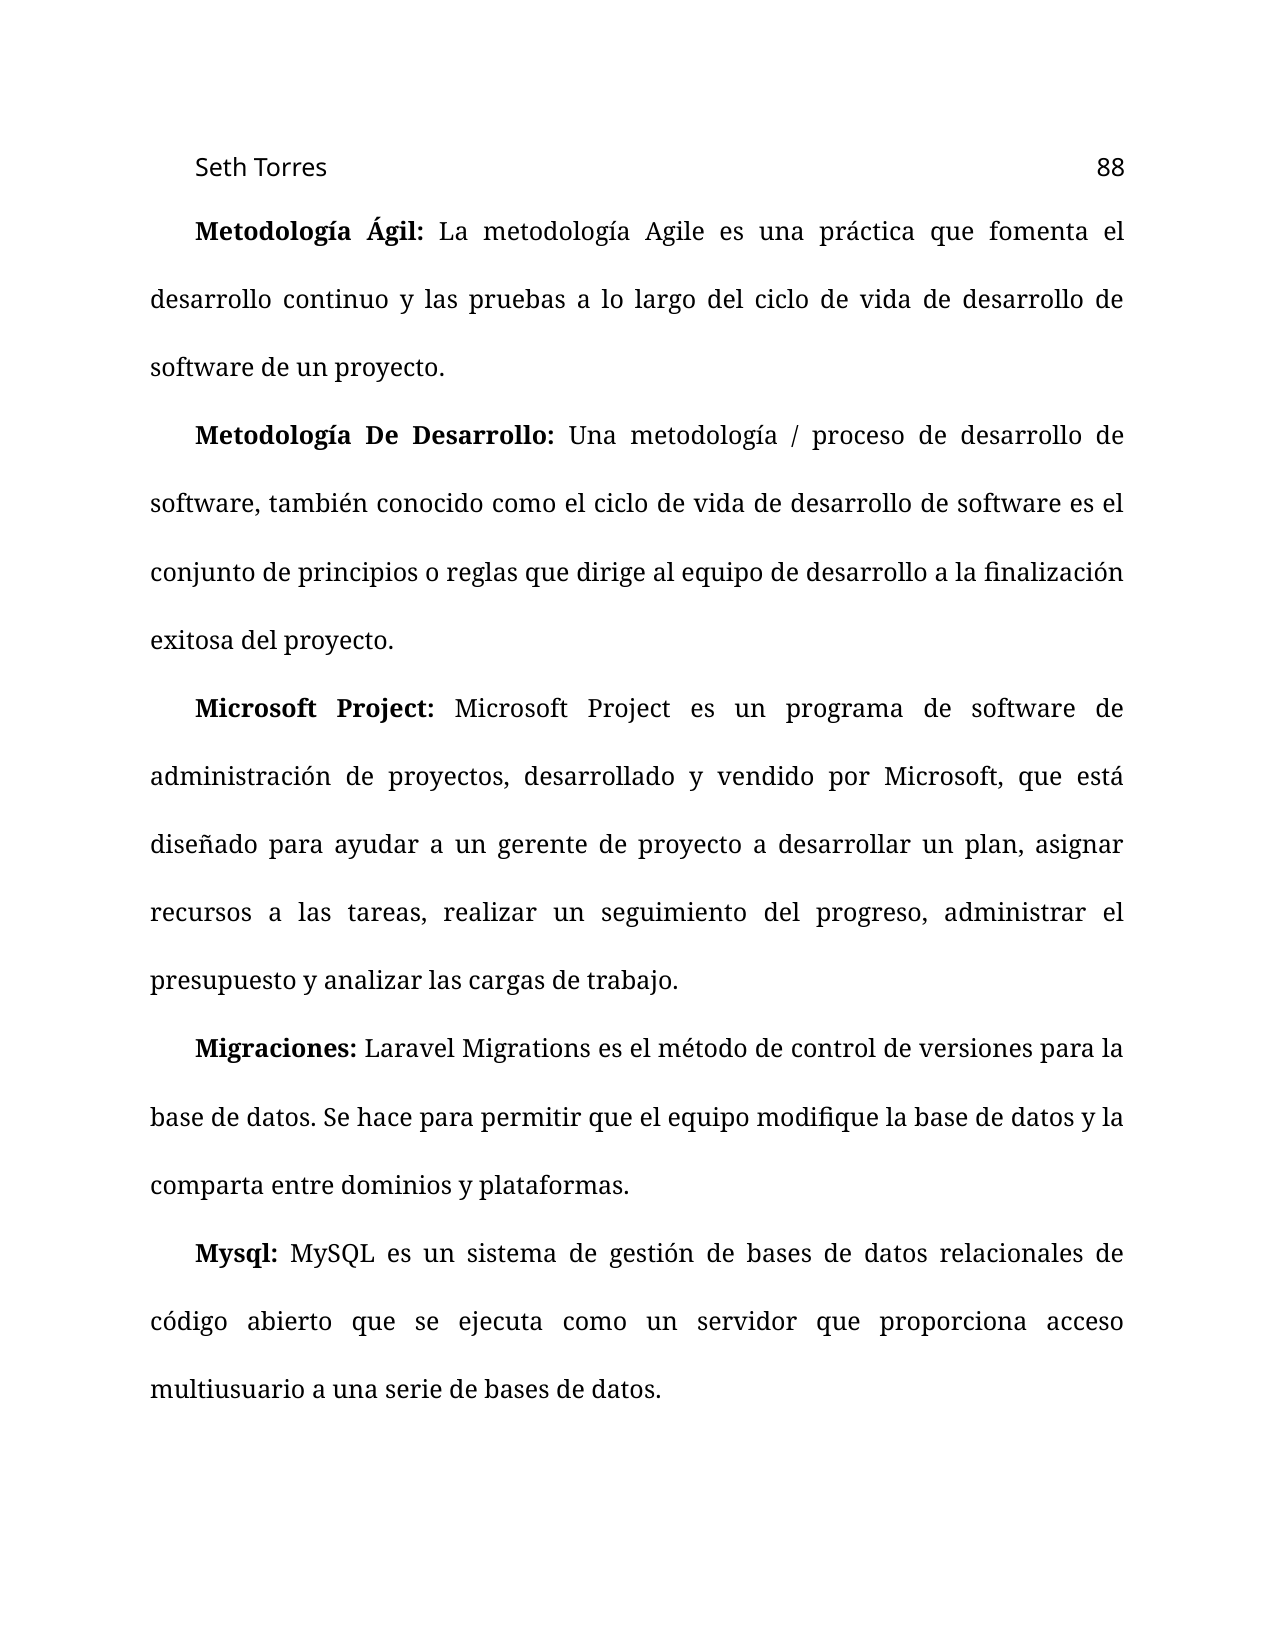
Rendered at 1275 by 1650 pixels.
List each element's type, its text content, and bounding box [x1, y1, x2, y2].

text Microsoft Project: Microsoft Project es un programa de software de administración de proyectos, desarrollado y vendido por Microsoft, que está diseñado para ayudar a un gerente de proyecto a desarrollar un plan, asignar recursos a las tareas, realizar un seguimiento del progreso, administrar el presupuesto y analizar las cargas de trabajo. [150, 690, 1125, 997]
text Metodología Ágil: La metodología Agile es una práctica que fomenta el desarrollo continuo y las pruebas a lo largo del ciclo de vida de desarrollo de software de un proyecto. [150, 213, 1125, 384]
text Metodología De Desarrollo: Una metodología / proceso de desarrollo de software, también conocido como el ciclo de vida de desarrollo de software es el conjunto de principios o reglas que dirige al equipo de desarrollo a la finalización exitosa del proyecto. [150, 418, 1125, 656]
text Mysql: MySQL es un sistema de gestión de bases de datos relacionales de código abierto que se ejecuta como un servidor que proporciona acceso multiusuario a una serie de bases de datos. [150, 1235, 1125, 1406]
text Migraciones: Laravel Migrations es el método de control de versiones para la base de datos. Se hace para permitir que el equipo modifique la base de datos y la comparta entre dominios y plataformas. [150, 1031, 1125, 1201]
